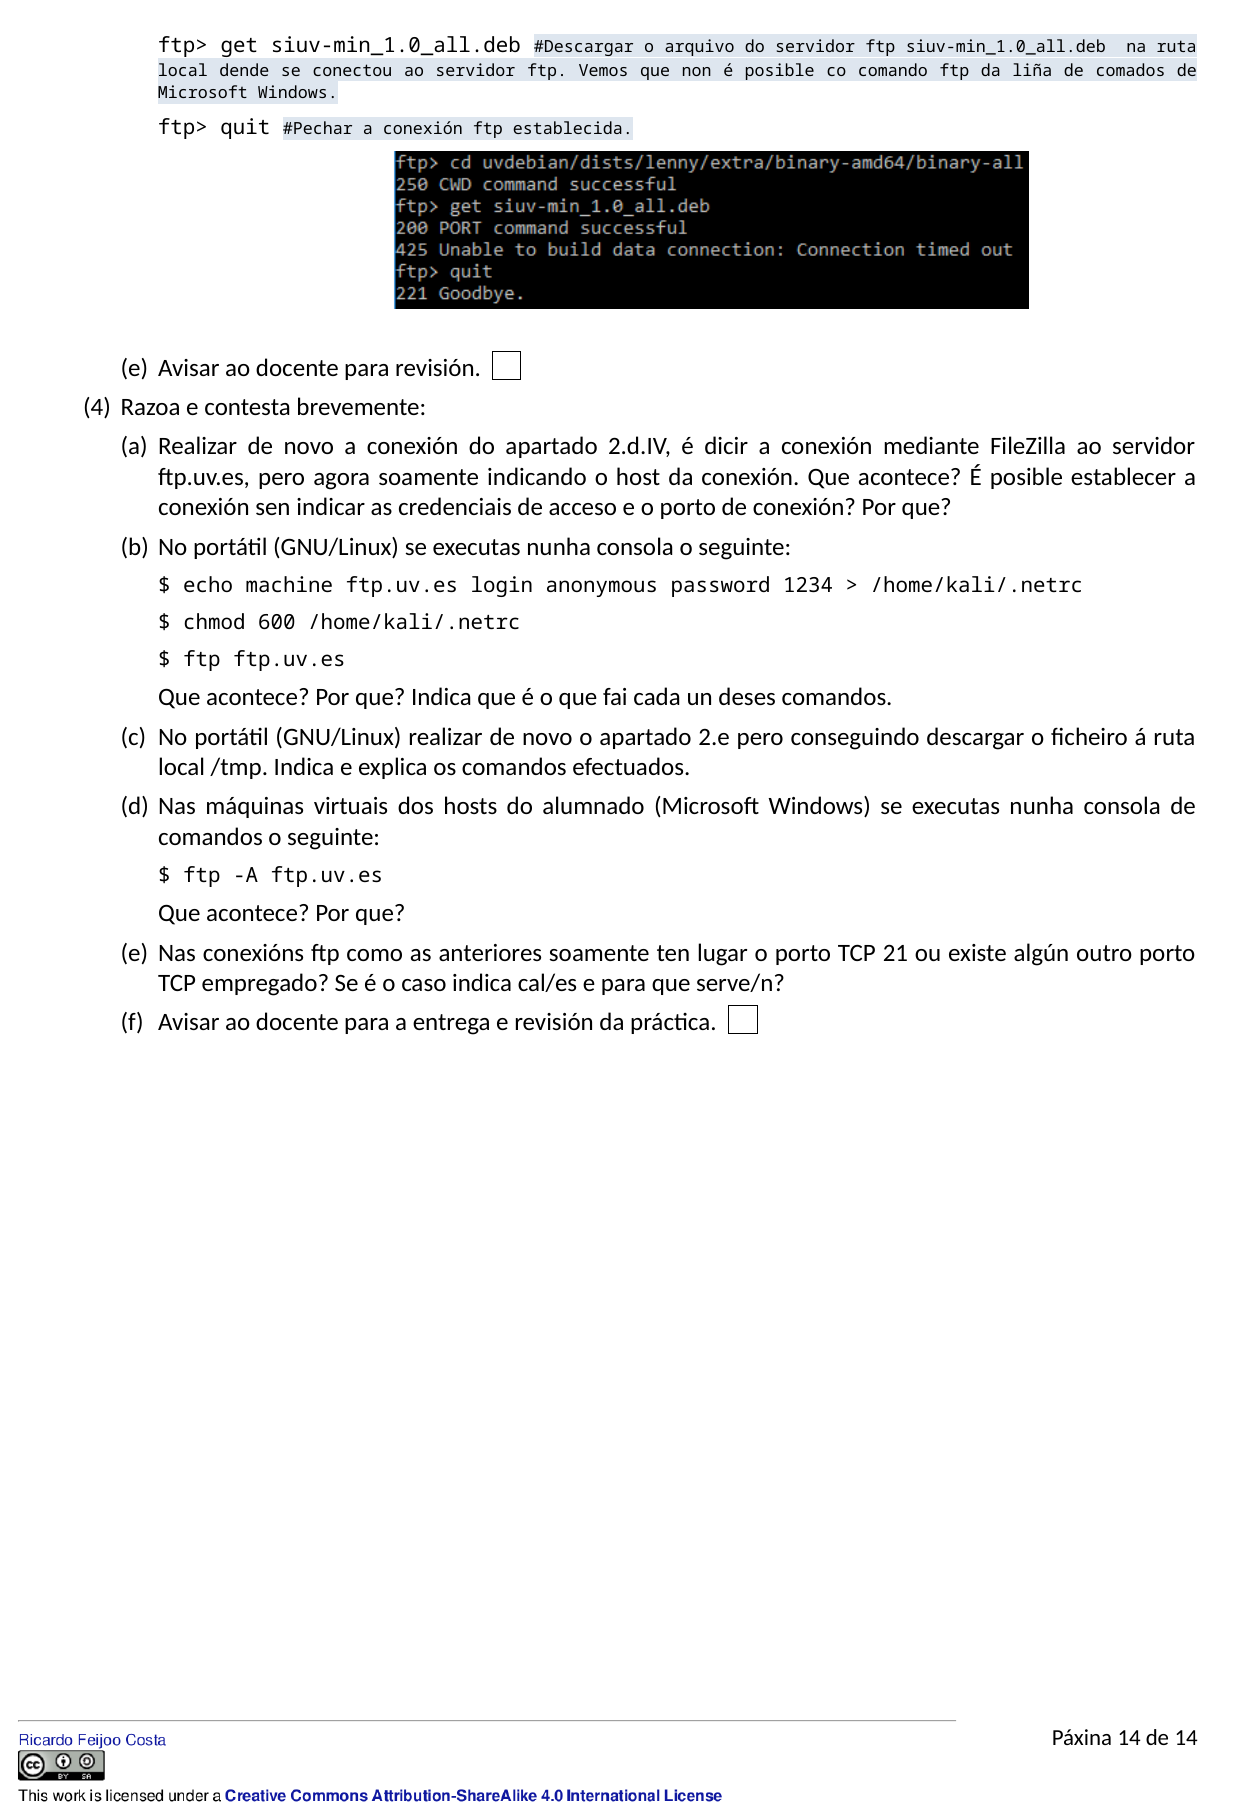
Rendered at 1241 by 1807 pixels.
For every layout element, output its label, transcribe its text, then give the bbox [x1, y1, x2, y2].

picture [393, 151, 1029, 309]
list ftp> get siuv-min_1.0_all.deb #Descargar o arquivo do servidor ftp siuv-min_1.0_all.deb na ruta local dende se conectou ao servidor ftp. Vemos que non é posible co comando ftp da liña de comados de Microsoft Windows. [122, 30, 1197, 104]
list No portátil (GNU/Linux) realizar de novo o apartado 2.e pero conseguindo descargar o ficheiro á ruta local /tmp. Indica e explica os comandos efectuados. [120, 721, 1197, 782]
list Realizar de novo a conexión do apartado 2.d.IV, é dicir a conexión mediante FileZilla ao servidor ftp.uv.es, pero agora soamente indicando o host da conexión. Que acontece? É posible establecer a conexión sen indicar as credenciais de acceso e o porto de conexión? Por que? [120, 430, 1197, 522]
list ftp> quit #Pechar a conexión ftp establecida. [122, 112, 1197, 141]
list Que acontece? Por que? Indica que é o que fai cada un deses comandos. [120, 681, 1197, 712]
list $ echo machine ftp.uv.es login anonymous password 1234 > /home/kali/.netrc [120, 570, 1197, 598]
list $ ftp ftp.uv.es [120, 644, 1197, 673]
list Avisar ao docente para a entrega e revisión da práctica. [120, 1007, 1197, 1037]
list $ ftp -A ftp.uv.es [120, 860, 1197, 889]
list Razoa e contesta brevemente: [83, 391, 1197, 422]
list Que acontece? Por que? [120, 897, 1197, 928]
list Nas conexións ftp como as anteriores soamente ten lugar o porto TCP 21 ou existe algún outro porto TCP empregado? Se é o caso indica cal/es e para que serve/n? [120, 937, 1197, 998]
picture [8, 1715, 957, 1806]
list $ chmod 600 /home/kali/.netrc [120, 607, 1197, 636]
list Avisar ao docente para revisión. [120, 352, 1197, 382]
list No portátil (GNU/Linux) se executas nunha consola o seguinte: [120, 531, 1197, 561]
list Nas máquinas virtuais dos hosts do alumnado (Microsoft Windows) se executas nunha consola de comandos o seguinte: [120, 791, 1197, 852]
